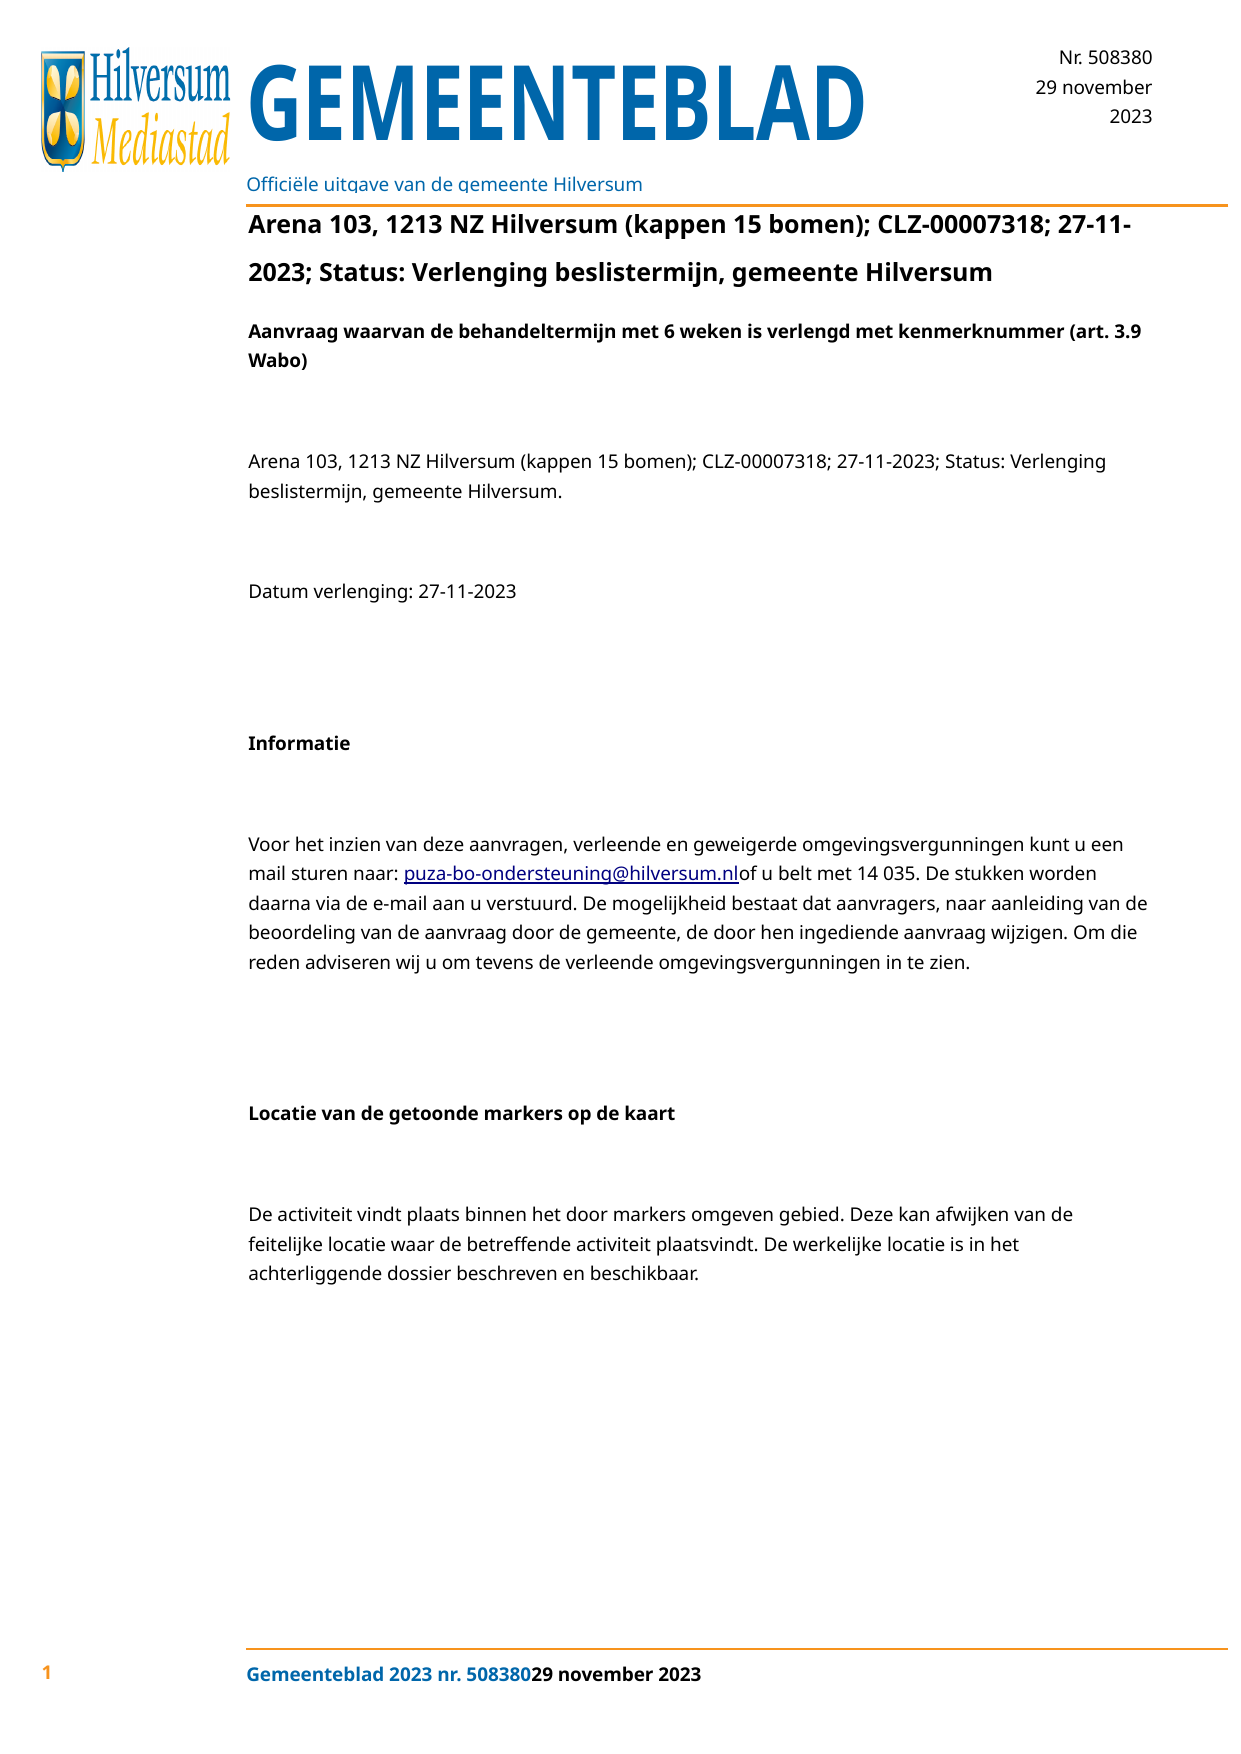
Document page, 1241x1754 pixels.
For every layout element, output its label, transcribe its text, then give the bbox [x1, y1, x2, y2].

text Datum verlenging: 27-11-2023 [248, 579, 1152, 604]
picture [41, 47, 231, 172]
text Informatie [248, 730, 1152, 756]
text Aanvraag waarvan de behandeltermijn met 6 weken is verlengd met kenmerknummer (art. 3.9 Wabo) [248, 318, 1152, 373]
text Arena 103, 1213 NZ Hilversum (kappen 15 bomen); CLZ-00007318; 27-11-2023; Status: Verlenging beslistermijn, gemeente Hilversum [248, 207, 1152, 288]
text De activiteit vindt plaats binnen het door markers omgeven gebied. Deze kan afwijken van de feitelijke locatie waar de betreffende activiteit plaatsvindt. De werkelijke locatie is in het achterliggende dossier beschreven en beschikbaar. [248, 1201, 1152, 1286]
text Locatie van de getoonde markers op de kaart [248, 1100, 1152, 1126]
text Arena 103, 1213 NZ Hilversum (kappen 15 bomen); CLZ-00007318; 27-11-2023; Status: Verlenging beslistermijn, gemeente Hilversum. [248, 448, 1152, 504]
text Voor het inzien van deze aanvragen, verleende en geweigerde omgevingsvergunningen kunt u een mail sturen naar: puza-bo-ondersteuning@hilversum.nlof u belt met 14 035. De stukken worden daarna via de e-mail aan u verstuurd. De mogelijkheid bestaat dat aanvragers, naar aanleiding van de beoordeling van de aanvraag door de gemeente, de door hen ingediende aanvraag wijzigen. Om die reden adviseren wij u om tevens de verleende omgevingsvergunningen in te zien. [248, 831, 1152, 975]
